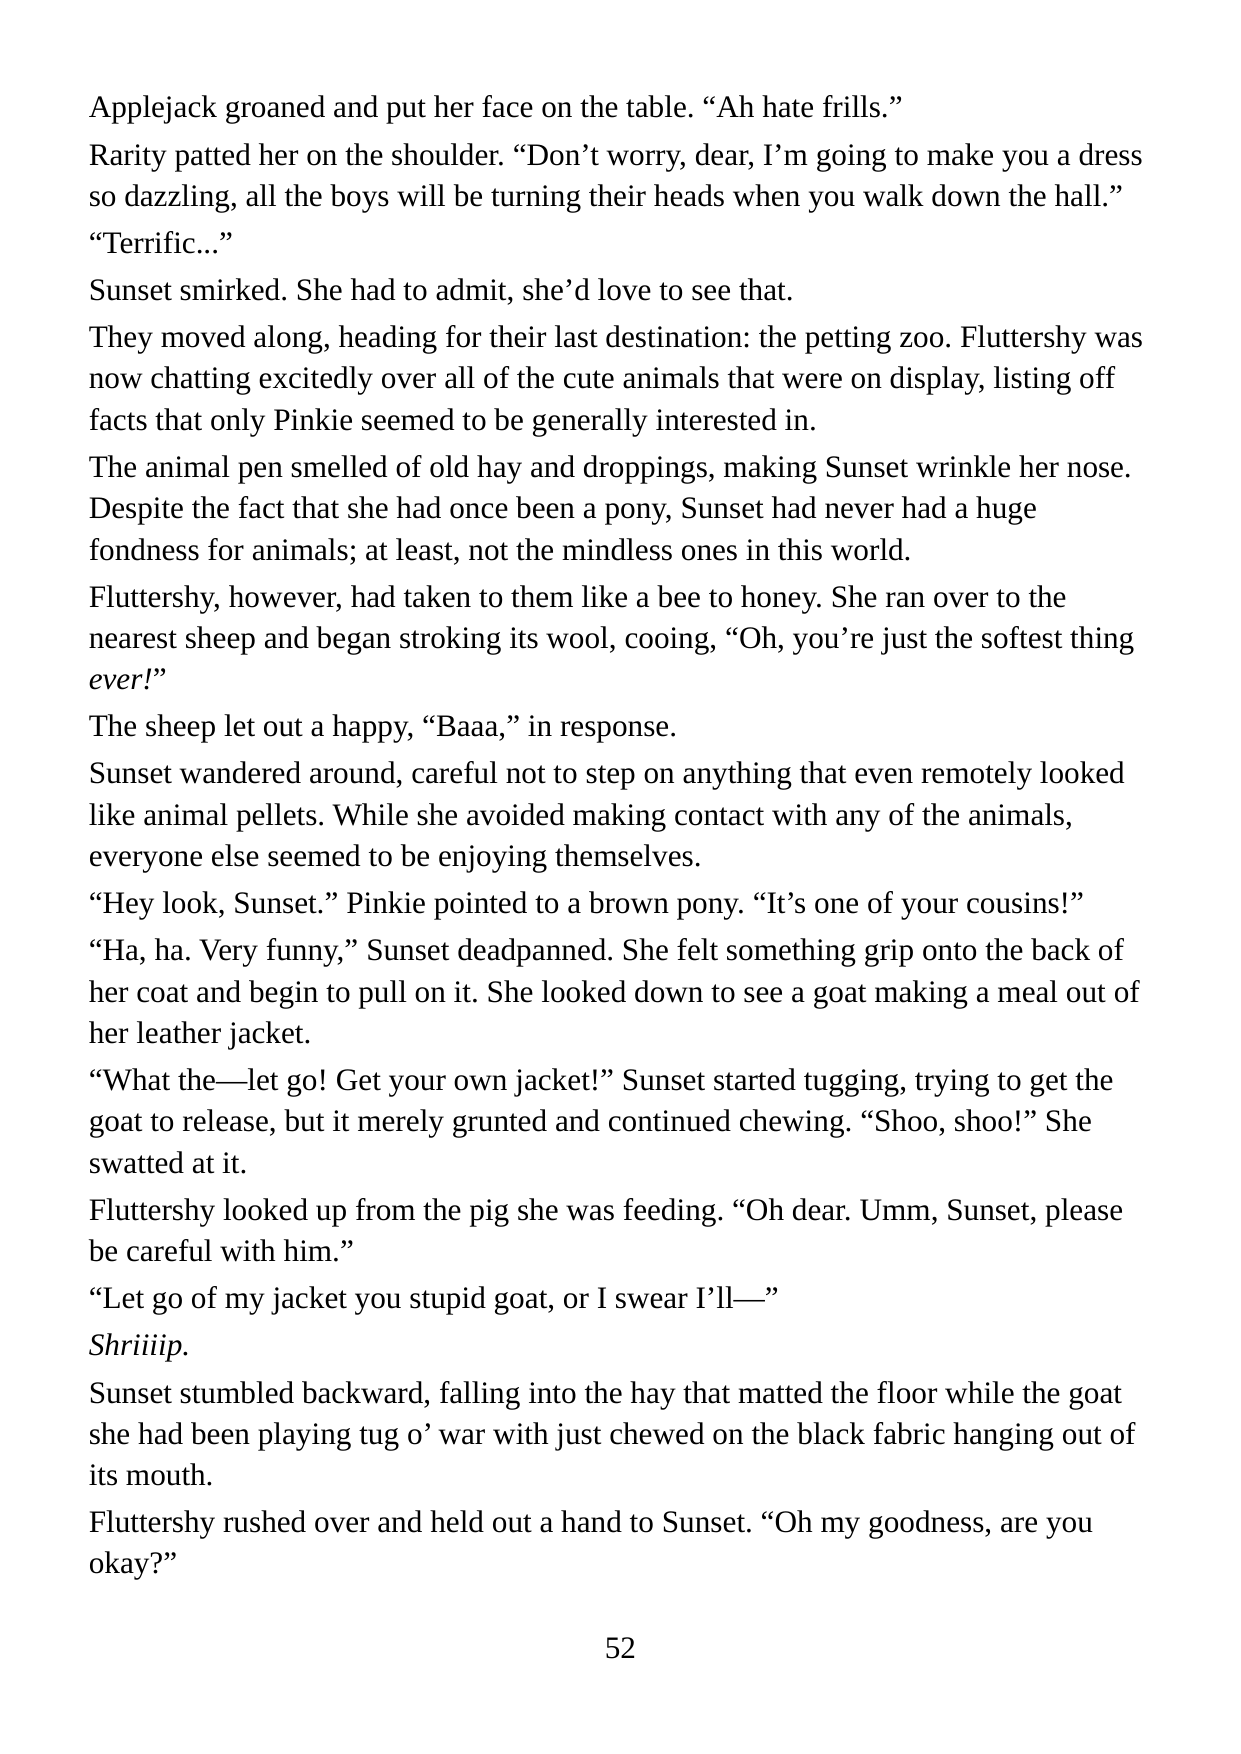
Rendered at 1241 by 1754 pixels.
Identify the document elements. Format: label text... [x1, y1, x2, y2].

text Fluttershy looked up from the pig she was feeding. “Oh dear. Umm, Sunset, please be careful with him.” [88, 1191, 1152, 1268]
text Rarity patted her on the shoulder. “Don’t worry, dear, I’m going to make you a dress so dazzling, all the boys will be turning their heads when you walk down the hall.” [88, 136, 1152, 213]
text The sheep let out a happy, “Baaa,” in response. [88, 708, 1152, 743]
text Sunset wandered around, careful not to step on anything that even remotely looked like animal pellets. While she avoided making contact with any of the animals, everyone else seemed to be enjoying themselves. [88, 755, 1152, 873]
text They moved along, heading for their last destination: the petting zoo. Fluttershy was now chatting excitedly over all of the cute animals that were on display, listing off facts that only Pinkie seemed to be generally interested in. [88, 318, 1152, 437]
text “Let go of my jacket you stupid goat, or I swear I’ll—” [88, 1279, 1152, 1315]
text Fluttershy, however, had taken to them like a bee to honey. She ran over to the nearest sheep and began stroking its wool, cooing, “Oh, you’re just the softest thing ever!” [88, 578, 1152, 696]
text “Hey look, Sunset.” Pinkie pointed to a brown pony. “It’s one of your cousins!” [88, 884, 1152, 920]
text “What the—let go! Get your own jacket!” Sunset started tugging, trying to get the goat to release, but it merely grunted and continued chewing. “Shoo, shoo!” She swatted at it. [88, 1061, 1152, 1180]
text The animal pen smelled of old hay and droppings, making Sunset wrinkle her nose. Despite the fact that she had once been a pony, Sunset had never had a huge fondness for animals; at least, not the mindless ones in this world. [88, 448, 1152, 567]
text Applejack groaned and put her face on the table. “Ah hate frills.” [88, 88, 1152, 124]
text “Terrific...” [88, 224, 1152, 260]
text Fluttershy rushed over and held out a hand to Sunset. “Oh my goodness, are you okay?” [88, 1503, 1152, 1581]
text “Ha, ha. Very funny,” Sunset deadpanned. She felt something grip onto the back of her coat and begin to pull on it. She looked down to see a goat making a meal out of her leather jacket. [88, 932, 1152, 1050]
text Sunset smirked. She had to admit, she’d love to see that. [88, 271, 1152, 307]
text Sunset stumbled backward, falling into the hay that matted the floor while the goat she had been playing tug o’ war with just chewed on the black fabric hanging out of its mouth. [88, 1374, 1152, 1492]
text Shriiiip. [88, 1327, 1152, 1363]
